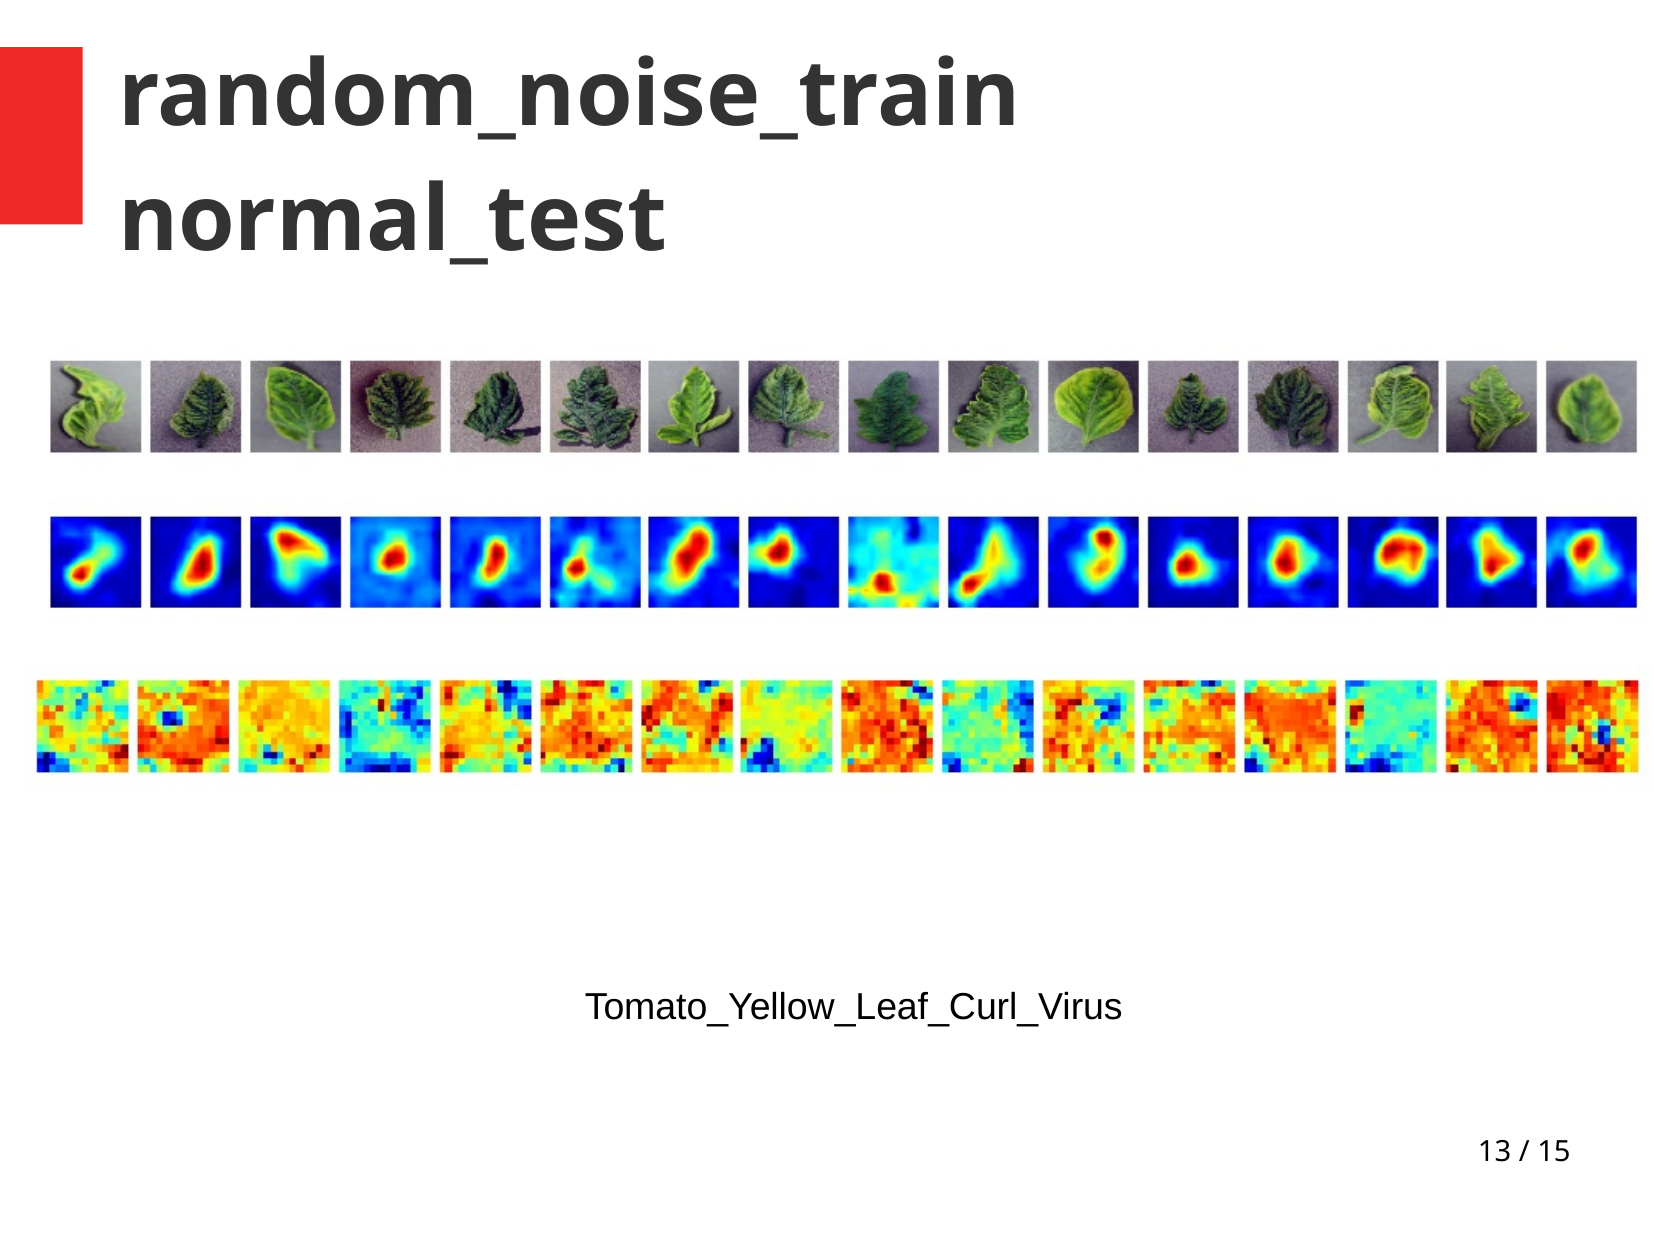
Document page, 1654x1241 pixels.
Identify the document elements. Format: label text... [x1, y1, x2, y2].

picture [0, 500, 1654, 646]
picture [0, 665, 1654, 811]
title random_noise_train normal_test [118, 45, 1571, 260]
text_box Tomato_Yellow_Leaf_Curl_Virus [570, 978, 1138, 1036]
picture [0, 344, 1654, 490]
